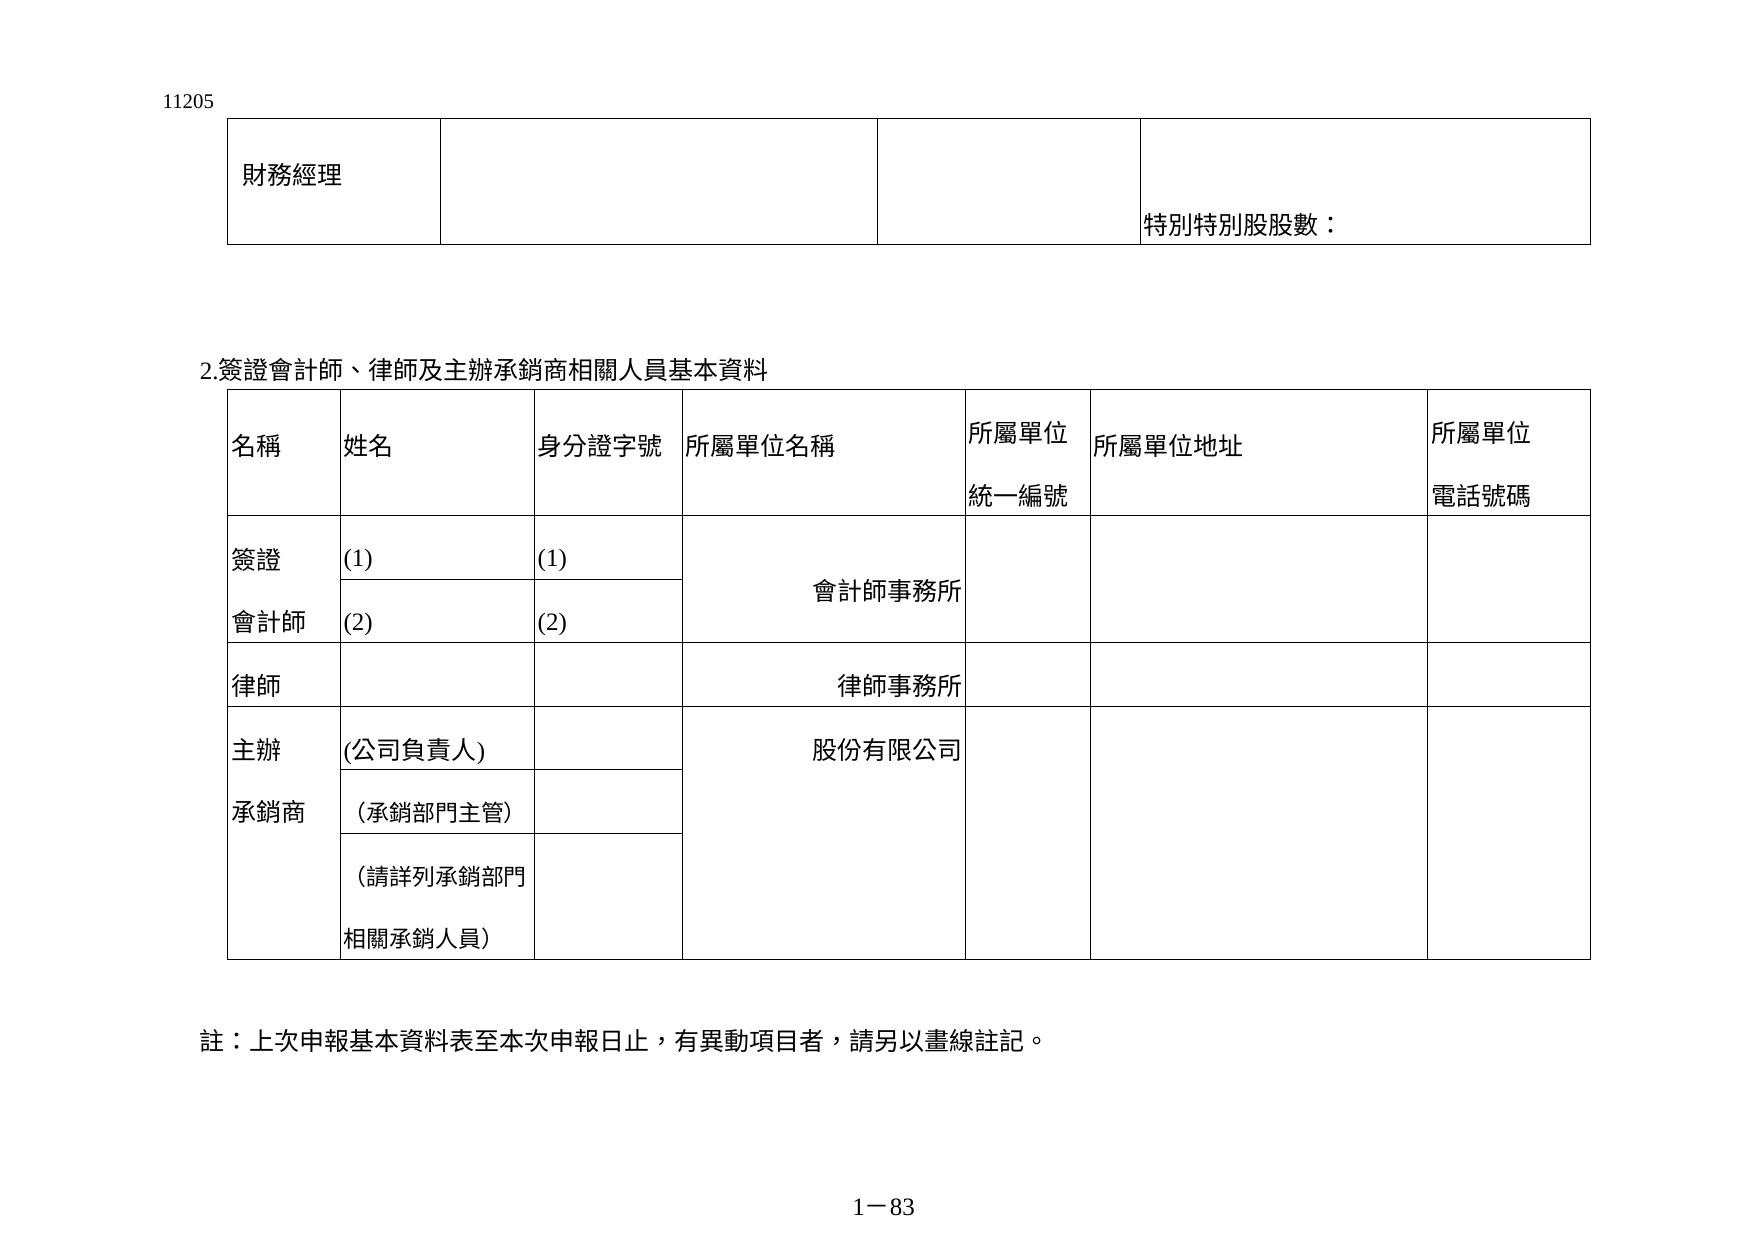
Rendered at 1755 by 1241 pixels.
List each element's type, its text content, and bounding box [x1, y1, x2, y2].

table_cell [1428, 707, 1590, 959]
table_cell （請詳列承銷部門 相關承銷人員） [341, 834, 534, 959]
table_cell [535, 707, 682, 769]
table_cell 股份有限公司 [683, 707, 965, 959]
table_cell [966, 516, 1090, 642]
table_cell 特別特別股股數： [1141, 119, 1590, 244]
table_header 所屬單位地址 [1091, 390, 1427, 515]
table_cell (2) [341, 580, 534, 642]
table_cell [1091, 643, 1427, 706]
table_header 姓名 [341, 390, 534, 515]
table_cell (2) [535, 580, 682, 642]
text 註：上次申報基本資料表至本次申報日止，有異動項目者，請另以畫線註記。 [162, 997, 1604, 1060]
table_cell [1428, 643, 1590, 706]
table_cell [1091, 516, 1427, 642]
table_cell [441, 119, 877, 244]
table_cell [1091, 707, 1427, 959]
table_cell [535, 643, 682, 706]
table_cell 主辦 承銷商 [228, 707, 340, 959]
table_cell [535, 770, 682, 833]
table_cell 律師 [228, 643, 340, 706]
table_cell 財務經理 [228, 119, 440, 244]
table_cell （承銷部門主管） [341, 770, 534, 833]
text 2.簽證會計師、律師及主辦承銷商相關人員基本資料 [162, 327, 1604, 389]
table_header 所屬單位 電話號碼 [1428, 390, 1590, 515]
table_cell [1428, 516, 1590, 642]
table_header 身分證字號 [535, 390, 682, 515]
table_cell (公司負責人) [341, 707, 534, 769]
table_cell [535, 834, 682, 959]
table_header 名稱 [228, 390, 340, 515]
table_cell 律師事務所 [683, 643, 965, 706]
table_header 所屬單位統一編號 [966, 390, 1090, 515]
table_cell 簽證 會計師 [228, 516, 340, 642]
table_cell 會計師事務所 [683, 516, 965, 642]
table_header 所屬單位名稱 [683, 390, 965, 515]
table_cell (1) [535, 516, 682, 579]
table_cell (1) [341, 516, 534, 579]
table_cell [966, 707, 1090, 959]
table_cell [341, 643, 534, 706]
table_cell [878, 119, 1140, 244]
table_cell [966, 643, 1090, 706]
